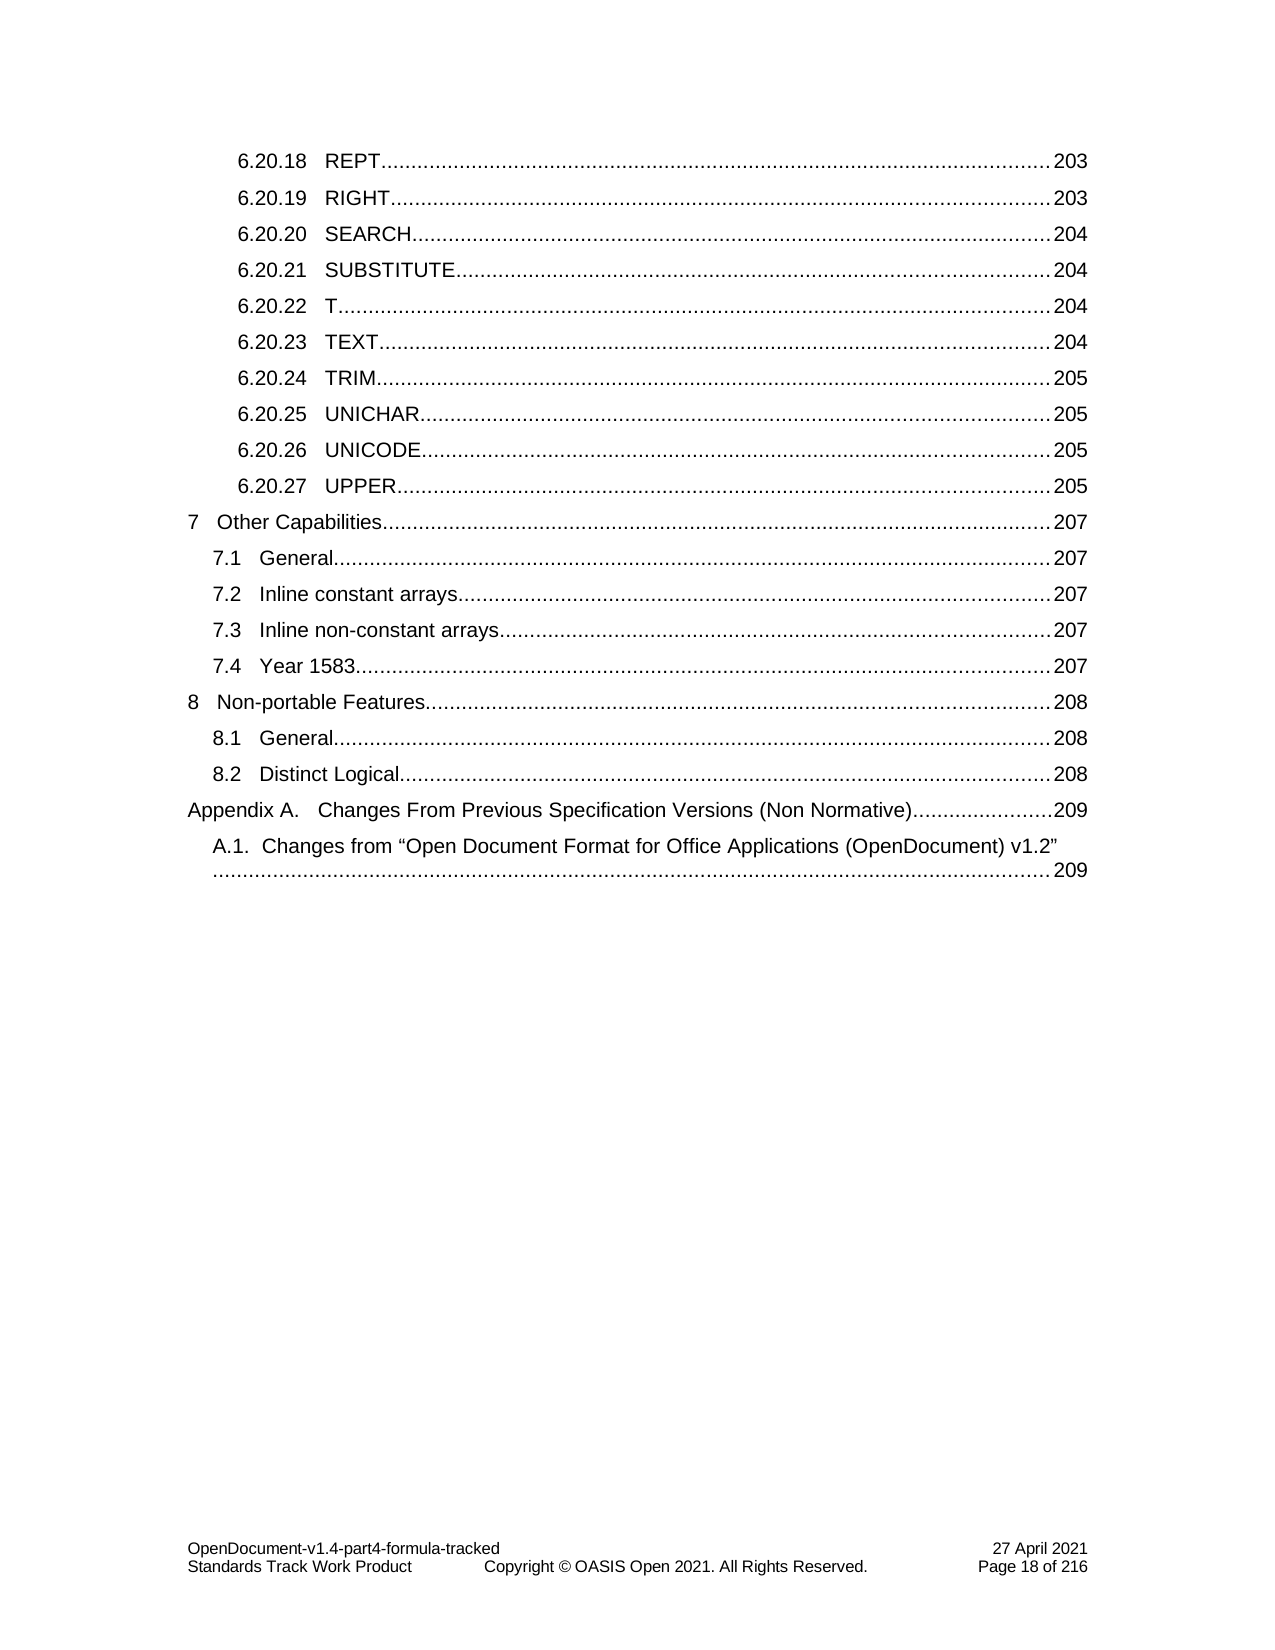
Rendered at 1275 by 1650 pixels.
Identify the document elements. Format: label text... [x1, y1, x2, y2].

text 6.20.22 T 204 [237, 294, 1088, 318]
text 6.20.21 SUBSTITUTE 204 [237, 258, 1088, 282]
text 7.1 General 207 [212, 546, 1088, 570]
text 8 Non-portable Features 208 [187, 691, 1088, 714]
text 7.3 Inline non-constant arrays 207 [212, 618, 1088, 642]
text 6.20.23 TEXT 204 [237, 330, 1088, 354]
text 6.20.20 SEARCH 204 [237, 222, 1088, 246]
text Appendix A. Changes From Previous Specification Versions (Non Normative) 209 [187, 799, 1088, 822]
text 7.4 Year 1583 207 [212, 654, 1088, 678]
text 6.20.27 UPPER 205 [237, 474, 1088, 498]
text 6.20.26 UNICODE 205 [237, 438, 1088, 462]
text 7.2 Inline constant arrays 207 [212, 582, 1088, 606]
text 6.20.25 UNICHAR 205 [237, 402, 1088, 426]
text 8.1 General 208 [212, 727, 1088, 750]
text 7 Other Capabilities 207 [187, 510, 1088, 534]
text 6.20.18 REPT 203 [237, 150, 1088, 173]
text 6.20.19 RIGHT 203 [237, 186, 1088, 209]
text 8.2 Distinct Logical 208 [212, 763, 1088, 786]
text 6.20.24 TRIM 205 [237, 366, 1088, 390]
text A.1. Changes from “Open Document Format for Office Applications (OpenDocument) v1.2” 209 [212, 835, 1088, 882]
